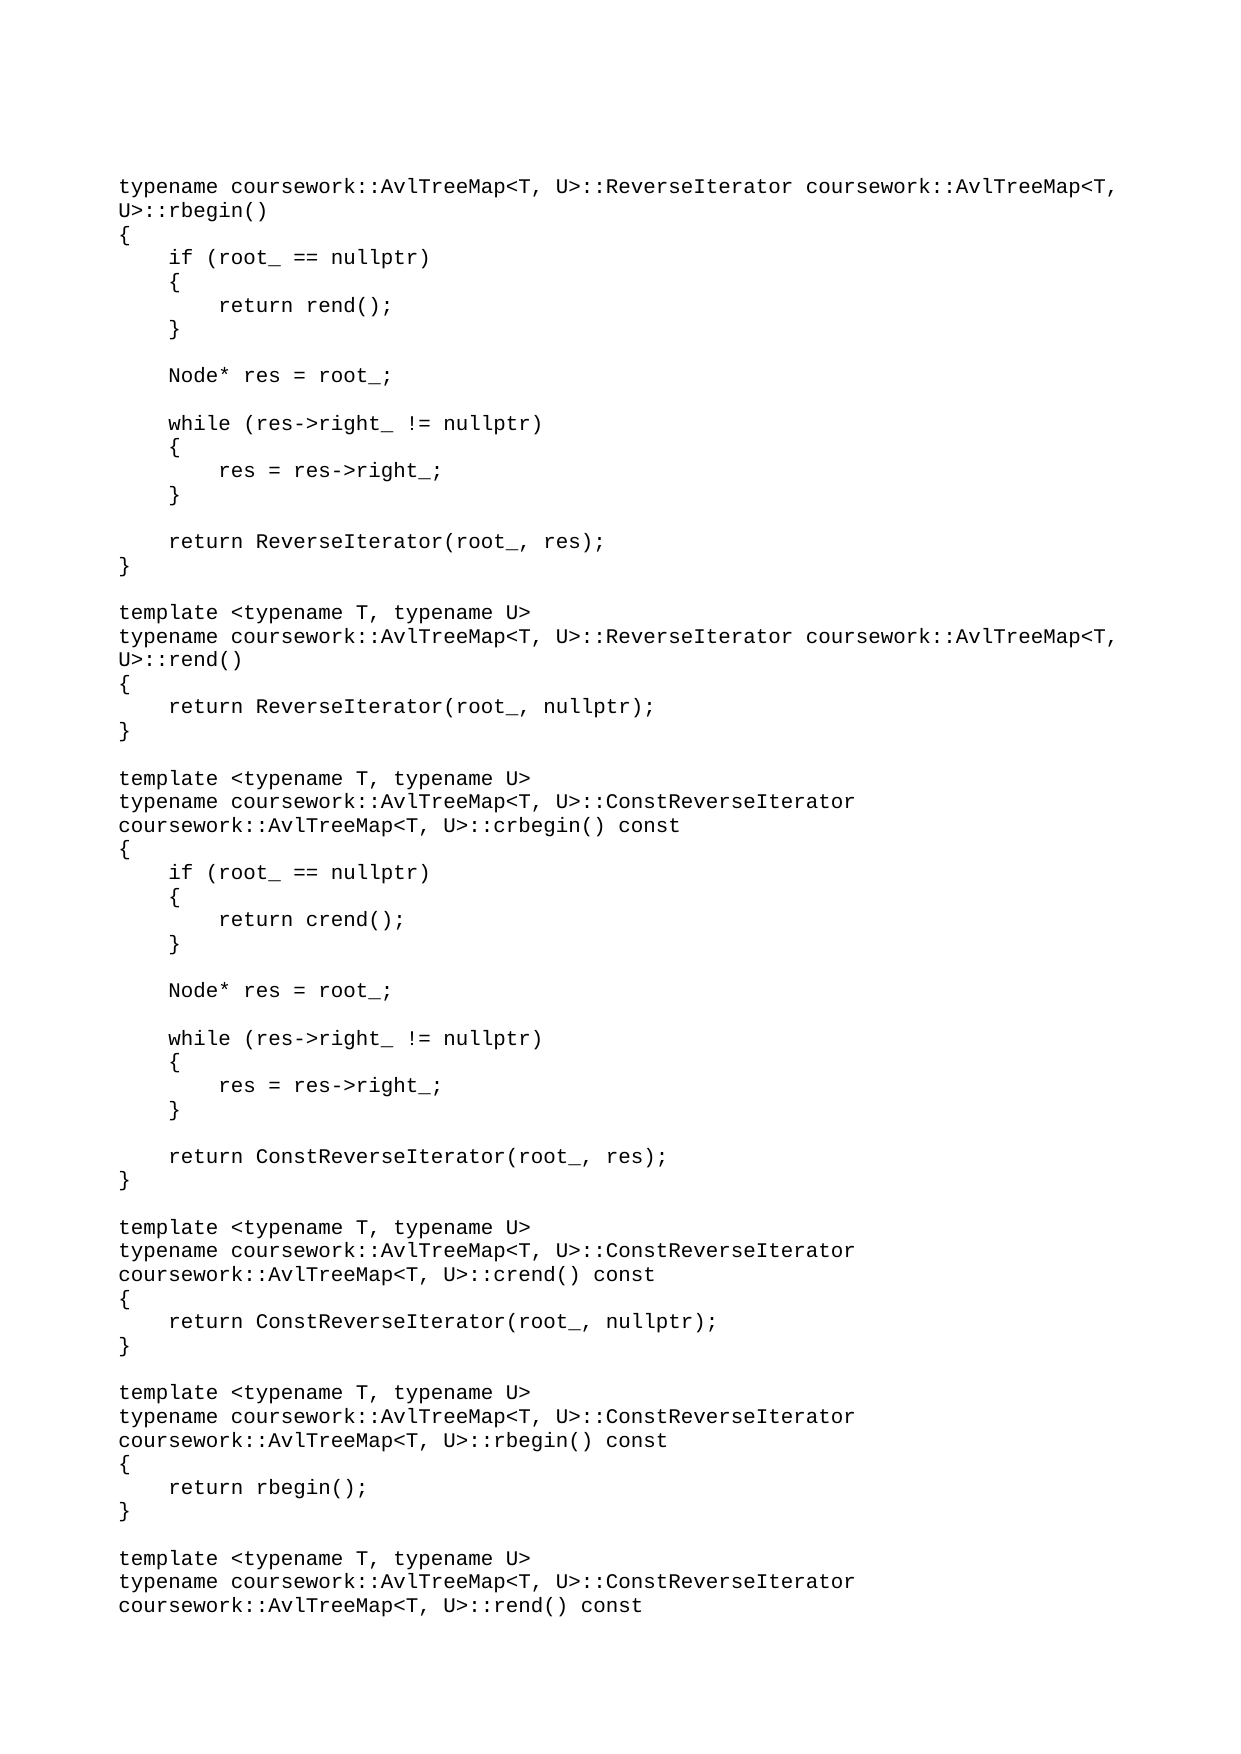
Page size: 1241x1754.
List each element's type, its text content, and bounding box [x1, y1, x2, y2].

text { [118, 271, 1122, 294]
text return ReverseIterator(root_, nullptr); [118, 697, 1122, 720]
text { [118, 436, 1122, 460]
text return ReverseIterator(root_, res); [118, 531, 1122, 555]
text return crend(); [118, 909, 1122, 933]
text { [118, 673, 1122, 697]
text } [118, 720, 1122, 744]
text while (res->right_ != nullptr) [118, 1028, 1122, 1051]
text } [118, 933, 1122, 957]
text return rbegin(); [118, 1477, 1122, 1501]
text { [118, 886, 1122, 909]
text res = res->right_; [118, 460, 1122, 484]
text typename coursework::AvlTreeMap<T, U>::ConstReverseIterator coursework::AvlTreeMap<T, U>::crend() const [118, 1240, 1122, 1288]
text while (res->right_ != nullptr) [118, 413, 1122, 436]
text template <typename T, typename U> [118, 767, 1122, 791]
text res = res->right_; [118, 1075, 1122, 1098]
text } [118, 1335, 1122, 1359]
text } [118, 1098, 1122, 1122]
text template <typename T, typename U> [118, 602, 1122, 626]
text template <typename T, typename U> [118, 1217, 1122, 1240]
text } [118, 1501, 1122, 1524]
text { [118, 1288, 1122, 1311]
text { [118, 1051, 1122, 1075]
text template <typename T, typename U> [118, 1548, 1122, 1571]
text typename coursework::AvlTreeMap<T, U>::ConstReverseIterator coursework::AvlTreeMap<T, U>::rend() const [118, 1571, 1122, 1619]
text } [118, 484, 1122, 507]
text if (root_ == nullptr) [118, 247, 1122, 271]
text { [118, 1453, 1122, 1477]
text return ConstReverseIterator(root_, res); [118, 1146, 1122, 1169]
text if (root_ == nullptr) [118, 862, 1122, 886]
text return rend(); [118, 294, 1122, 318]
text Node* res = root_; [118, 980, 1122, 1004]
text typename coursework::AvlTreeMap<T, U>::ReverseIterator coursework::AvlTreeMap<T, U>::rbegin() [118, 176, 1122, 224]
text } [118, 318, 1122, 342]
text typename coursework::AvlTreeMap<T, U>::ReverseIterator coursework::AvlTreeMap<T, U>::rend() [118, 626, 1122, 673]
text } [118, 1169, 1122, 1193]
text Node* res = root_; [118, 366, 1122, 389]
text { [118, 838, 1122, 862]
text } [118, 555, 1122, 578]
text { [118, 224, 1122, 247]
text typename coursework::AvlTreeMap<T, U>::ConstReverseIterator coursework::AvlTreeMap<T, U>::rbegin() const [118, 1406, 1122, 1453]
text typename coursework::AvlTreeMap<T, U>::ConstReverseIterator coursework::AvlTreeMap<T, U>::crbegin() const [118, 791, 1122, 838]
text return ConstReverseIterator(root_, nullptr); [118, 1311, 1122, 1335]
text template <typename T, typename U> [118, 1382, 1122, 1406]
